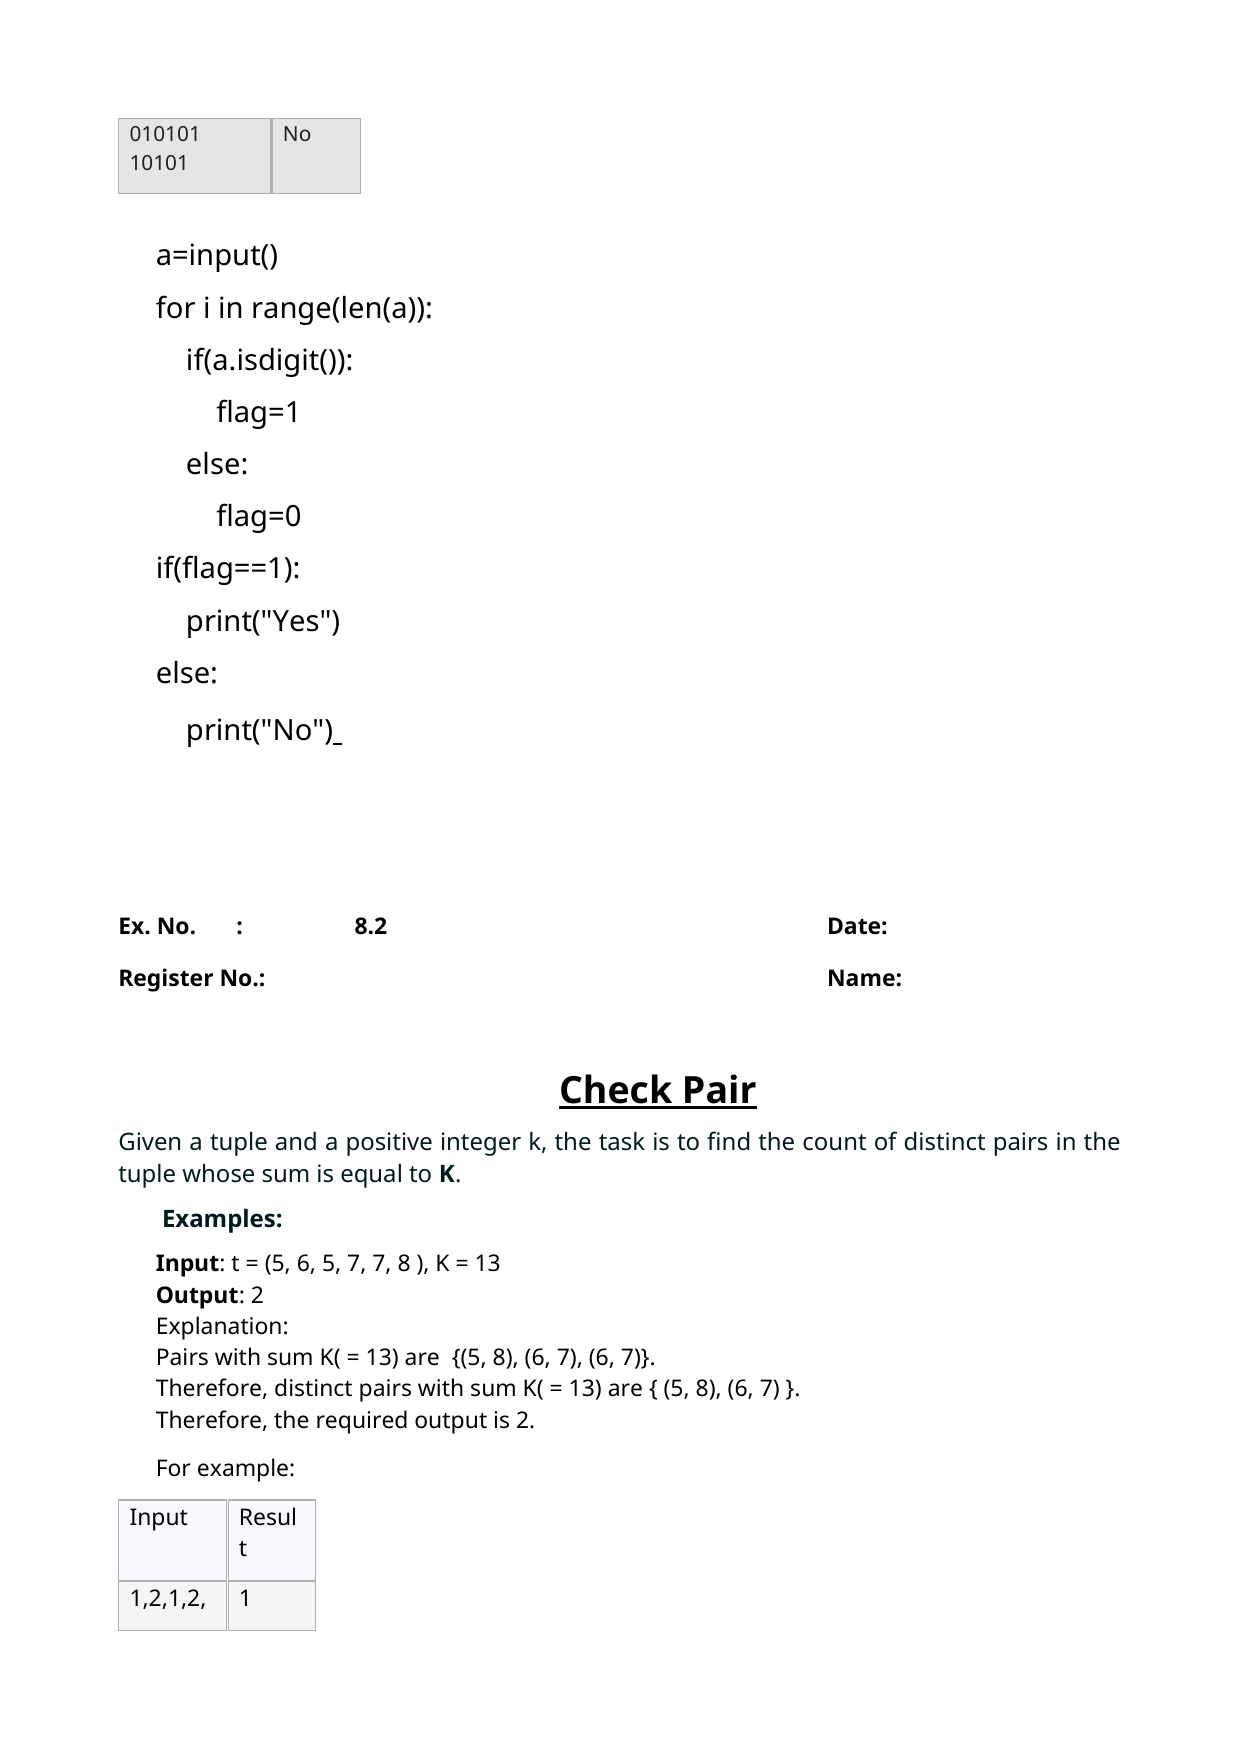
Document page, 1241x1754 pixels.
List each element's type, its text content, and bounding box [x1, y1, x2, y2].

text if(a.isdigit()): [156, 339, 1122, 379]
text Check Pair [193, 1063, 1122, 1114]
text a=input() [156, 235, 1122, 274]
text Input: t = (5, 6, 5, 7, 7, 8 ), K = 13 Output: 2 Explanation: Pairs with sum K( = 13) are {(5, 8), (6, 7), (6, 7)}. Therefore, distinct pairs with sum K( = 13) are { (5, 8), (6, 7) }. Therefore, the required output is 2. [156, 1247, 1122, 1435]
table_header Result [229, 1501, 315, 1580]
table_cell 1 [229, 1582, 315, 1630]
table_cell 1,2,1,2, [119, 1582, 226, 1630]
text print("Yes") [156, 600, 1122, 640]
text Examples: [156, 1202, 1122, 1235]
table_cell 010101 10101 [119, 119, 270, 193]
text Ex. No. : 8.2 Date: [118, 910, 1122, 941]
table_cell No [273, 119, 360, 193]
text else: [156, 652, 1122, 692]
text Given a tuple and a positive integer k, the task is to find the count of distinct pairs in the tuple whose sum is equal to K. [118, 1124, 1122, 1190]
table_header Input [119, 1501, 226, 1580]
text flag=0 [156, 496, 1122, 535]
text flag=1 [156, 391, 1122, 431]
text print("No") [156, 704, 1122, 750]
text if(flag==1): [156, 548, 1122, 587]
text else: [156, 443, 1122, 483]
text for i in range(len(a)): [156, 287, 1122, 327]
text Register No.: Name: [118, 962, 1122, 993]
text For example: [156, 1451, 1122, 1483]
